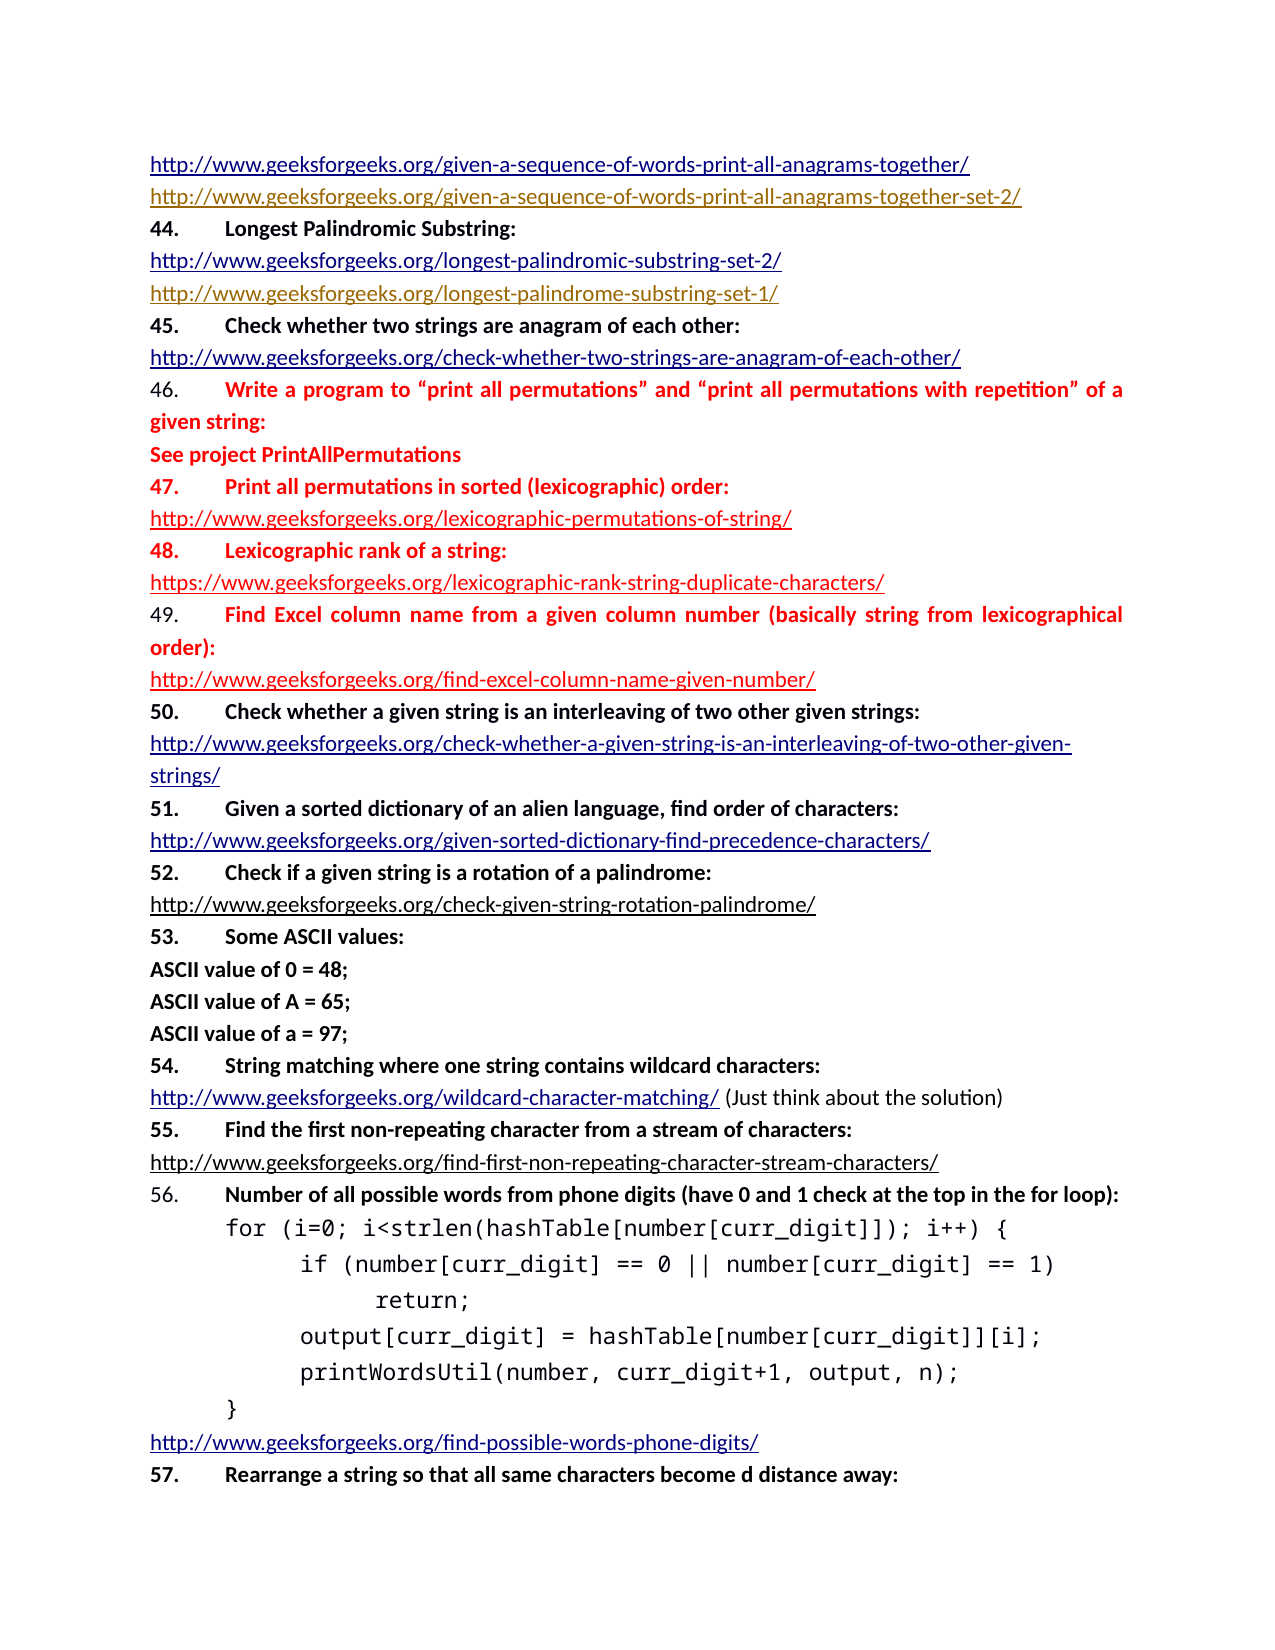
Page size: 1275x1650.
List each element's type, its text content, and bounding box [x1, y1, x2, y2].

list Check whether two strings are anagram of each other: [150, 311, 1125, 339]
list for (i=0; i<strlen(hashTable[number[curr_digit]]); i++) { [150, 1212, 1125, 1243]
list printWordsUtil(number, curr_digit+1, output, n); [150, 1356, 1125, 1387]
list http://www.geeksforgeeks.org/check-given-string-rotation-palindrome/ [150, 890, 1125, 918]
list https://www.geeksforgeeks.org/lexicographic-rank-string-duplicate-characters/ [150, 568, 1125, 596]
list Some ASCII values: [150, 922, 1125, 951]
list if (number[curr_digit] == 0 || number[curr_digit] == 1) [150, 1248, 1125, 1279]
list Write a program to “print all permutations” and “print all permutations with repetition” of a given string: [150, 375, 1125, 436]
list Check whether a given string is an interleaving of two other given strings: [150, 697, 1125, 725]
list Find the first non-repeating character from a stream of characters: [150, 1116, 1125, 1144]
list http://www.geeksforgeeks.org/lexicographic-permutations-of-string/ [150, 504, 1125, 532]
list ASCII value of a = 97; [150, 1019, 1125, 1047]
list http://www.geeksforgeeks.org/longest-palindrome-substring-set-1/ [150, 279, 1125, 307]
list http://www.geeksforgeeks.org/find-first-non-repeating-character-stream-characters/ [150, 1148, 1125, 1176]
list http://www.geeksforgeeks.org/given-a-sequence-of-words-print-all-anagrams-together/ [150, 150, 1125, 178]
list http://www.geeksforgeeks.org/longest-palindromic-substring-set-2/ [150, 247, 1125, 274]
list Lexicographic rank of a string: [150, 536, 1125, 564]
list Check if a given string is a rotation of a palindrome: [150, 858, 1125, 886]
list http://www.geeksforgeeks.org/find-excel-column-name-given-number/ [150, 665, 1125, 693]
list http://www.geeksforgeeks.org/check-whether-two-strings-are-anagram-of-each-other/ [150, 343, 1125, 371]
list http://www.geeksforgeeks.org/wildcard-character-matching/ (Just think about the solution) [150, 1083, 1125, 1111]
list http://www.geeksforgeeks.org/find-possible-words-phone-digits/ [150, 1428, 1125, 1456]
list Print all permutations in sorted (lexicographic) order: [150, 472, 1125, 500]
list Longest Palindromic Substring: [150, 214, 1125, 242]
list http://www.geeksforgeeks.org/check-whether-a-given-string-is-an-interleaving-of-two-other-given-strings/ [150, 729, 1125, 789]
list String matching where one string contains wildcard characters: [150, 1051, 1125, 1079]
list ASCII value of A = 65; [150, 987, 1125, 1015]
list http://www.geeksforgeeks.org/given-sorted-dictionary-find-precedence-characters/ [150, 826, 1125, 854]
list Find Excel column name from a given column number (basically string from lexicographical order): [150, 601, 1125, 661]
list Given a sorted dictionary of an alien language, find order of characters: [150, 794, 1125, 822]
list return; [150, 1284, 1125, 1315]
list See project PrintAllPermutations [150, 440, 1125, 468]
list ASCII value of 0 = 48; [150, 955, 1125, 983]
list Number of all possible words from phone digits (have 0 and 1 check at the top in the for loop): [150, 1180, 1125, 1208]
list output[curr_digit] = hashTable[number[curr_digit]][i]; [150, 1320, 1125, 1351]
list } [150, 1392, 1125, 1423]
list Rearrange a string so that all same characters become d distance away: [150, 1460, 1125, 1488]
list http://www.geeksforgeeks.org/given-a-sequence-of-words-print-all-anagrams-together-set-2/ [150, 182, 1125, 210]
